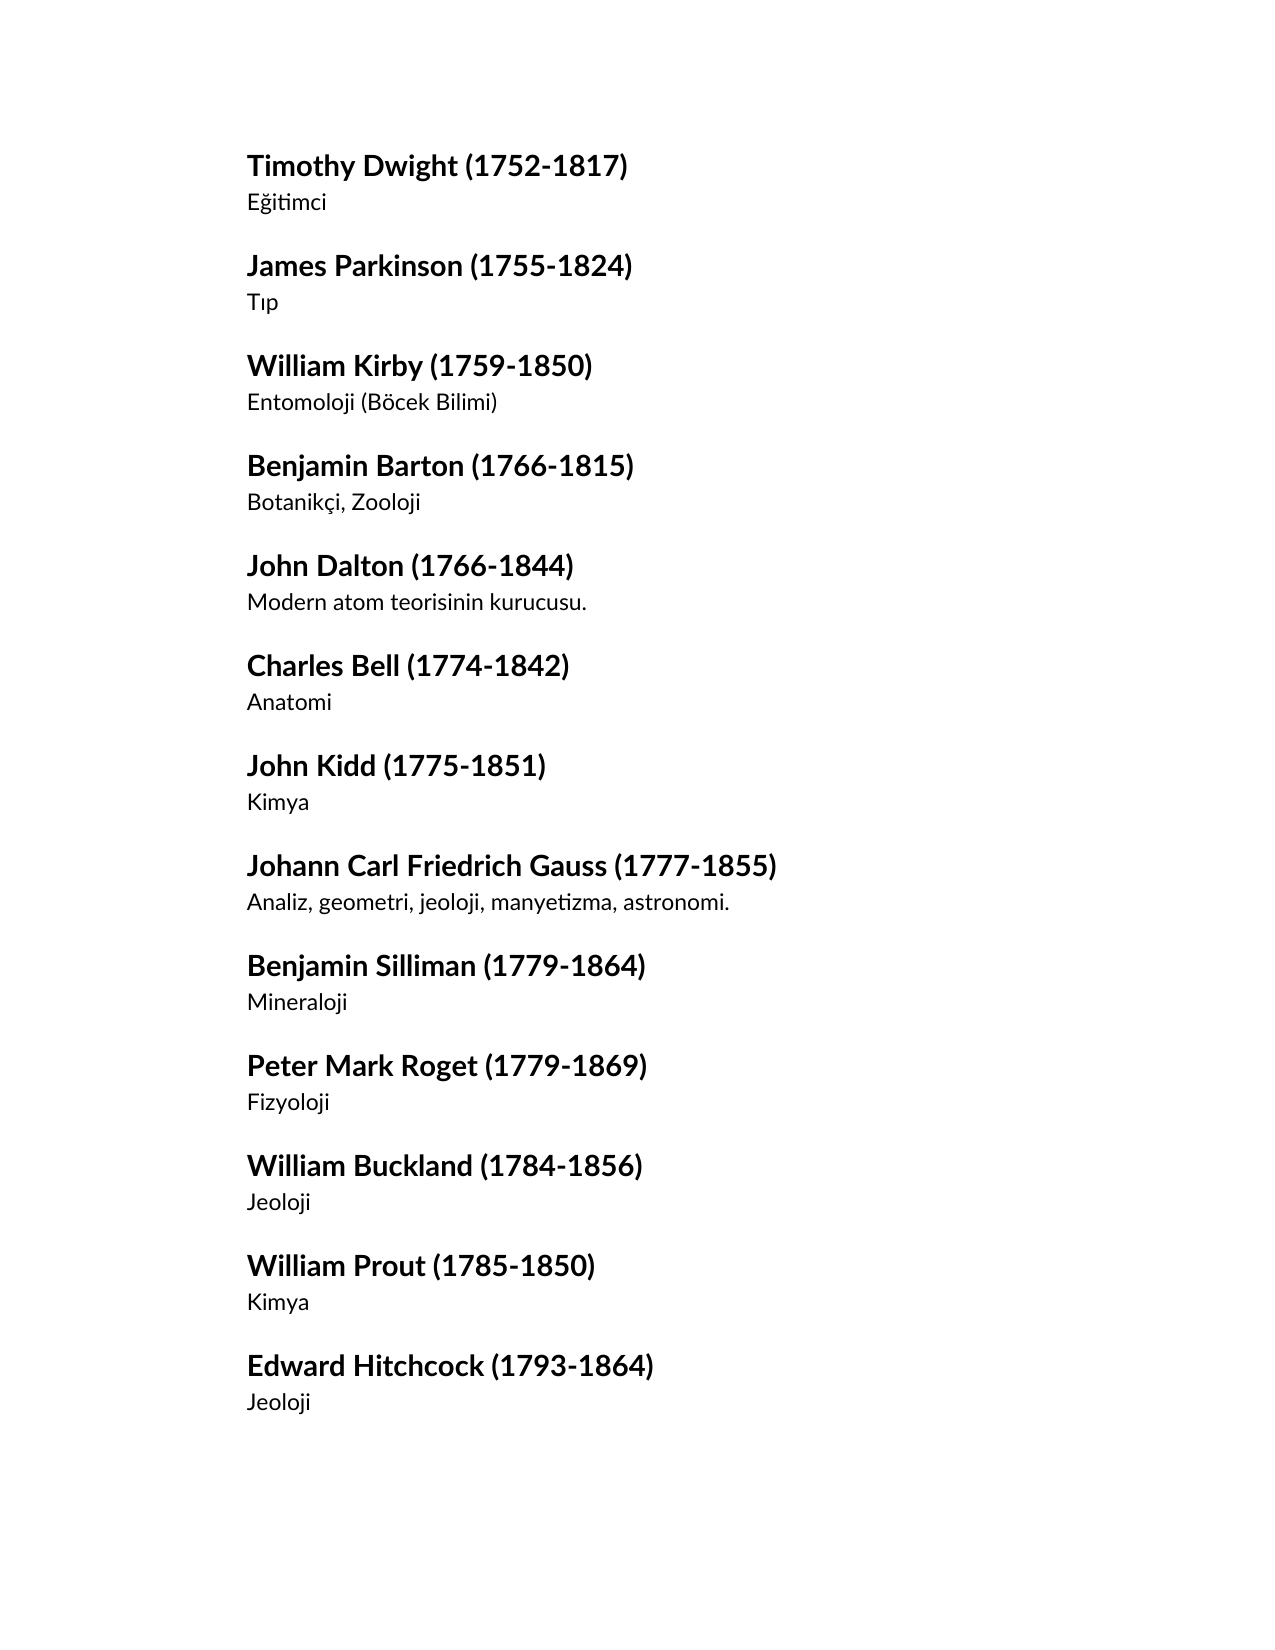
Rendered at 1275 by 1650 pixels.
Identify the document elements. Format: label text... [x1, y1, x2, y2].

text John Dalton (1766-1844) [187, 550, 1070, 583]
text Mineraloji [187, 983, 1070, 1017]
text William Buckland (1784-1856) [187, 1150, 1070, 1183]
text Analiz, geometri, jeoloji, manyetizma, astronomi. [187, 883, 1070, 917]
text Fizyoloji [187, 1083, 1070, 1117]
text William Kirby (1759-1850) [187, 350, 1070, 383]
text James Parkinson (1755-1824) [187, 250, 1070, 283]
text Eğitimci [187, 183, 1070, 217]
text Botanikçi, Zooloji [187, 483, 1070, 517]
text Modern atom teorisinin kurucusu. [187, 583, 1070, 617]
text Kimya [187, 1283, 1070, 1317]
text Timothy Dwight (1752-1817) [187, 150, 1070, 183]
text Benjamin Silliman (1779-1864) [187, 950, 1070, 983]
text William Prout (1785-1850) [187, 1250, 1070, 1283]
text Johann Carl Friedrich Gauss (1777-1855) [187, 850, 1070, 883]
text Entomoloji (Böcek Bilimi) [187, 383, 1070, 417]
text Anatomi [187, 683, 1070, 717]
text Edward Hitchcock (1793-1864) [187, 1350, 1070, 1383]
text Peter Mark Roget (1779-1869) [187, 1050, 1070, 1083]
text Benjamin Barton (1766-1815) [187, 450, 1070, 483]
text John Kidd (1775-1851) [187, 750, 1070, 783]
text Jeoloji [187, 1183, 1070, 1217]
text Kimya [187, 783, 1070, 817]
text Jeoloji [187, 1383, 1070, 1417]
text Charles Bell (1774-1842) [187, 650, 1070, 683]
text Tıp [187, 283, 1070, 317]
